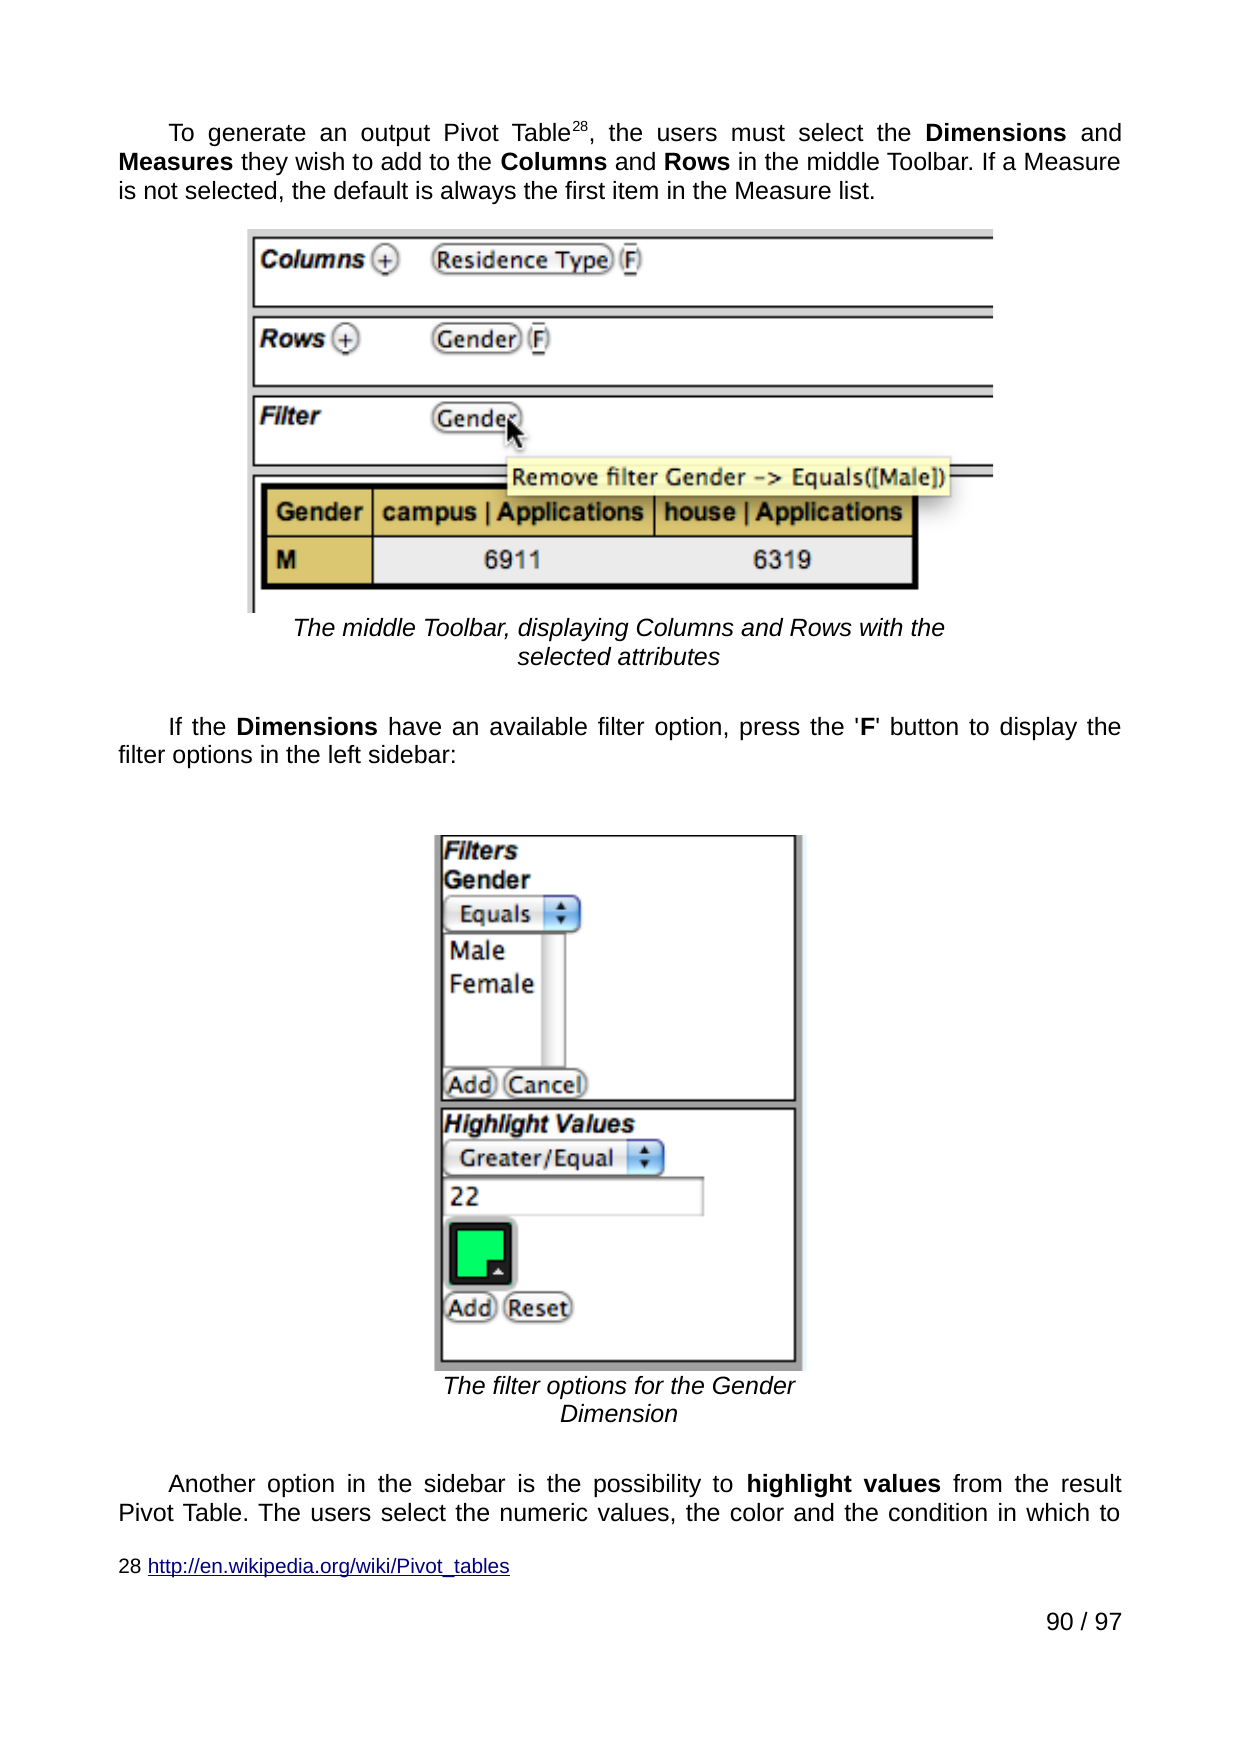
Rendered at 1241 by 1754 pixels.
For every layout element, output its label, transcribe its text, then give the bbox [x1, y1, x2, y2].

picture [247, 229, 994, 613]
text Another option in the sidebar is the possibility to highlight values from the result Pivot Table. The users select the numeric values, the color and the condition in which to [118, 1469, 1122, 1527]
text The filter options for the Gender Dimension [434, 1371, 807, 1428]
text The middle Toolbar, displaying Columns and Rows with the selected attributes [247, 613, 993, 670]
text If the Dimensions have an available filter option, press the 'F' button to display the filter options in the left sidebar: [118, 711, 1122, 769]
picture [433, 835, 807, 1371]
text http://en.wikipedia.org/wiki/Pivot_tables [118, 1554, 1122, 1578]
text To generate an output Pivot Table, the users must select the Dimensions and Measures they wish to add to the Columns and Rows in the middle Toolbar. If a Measure is not selected, the default is always the first item in the Measure list. [118, 118, 1122, 204]
